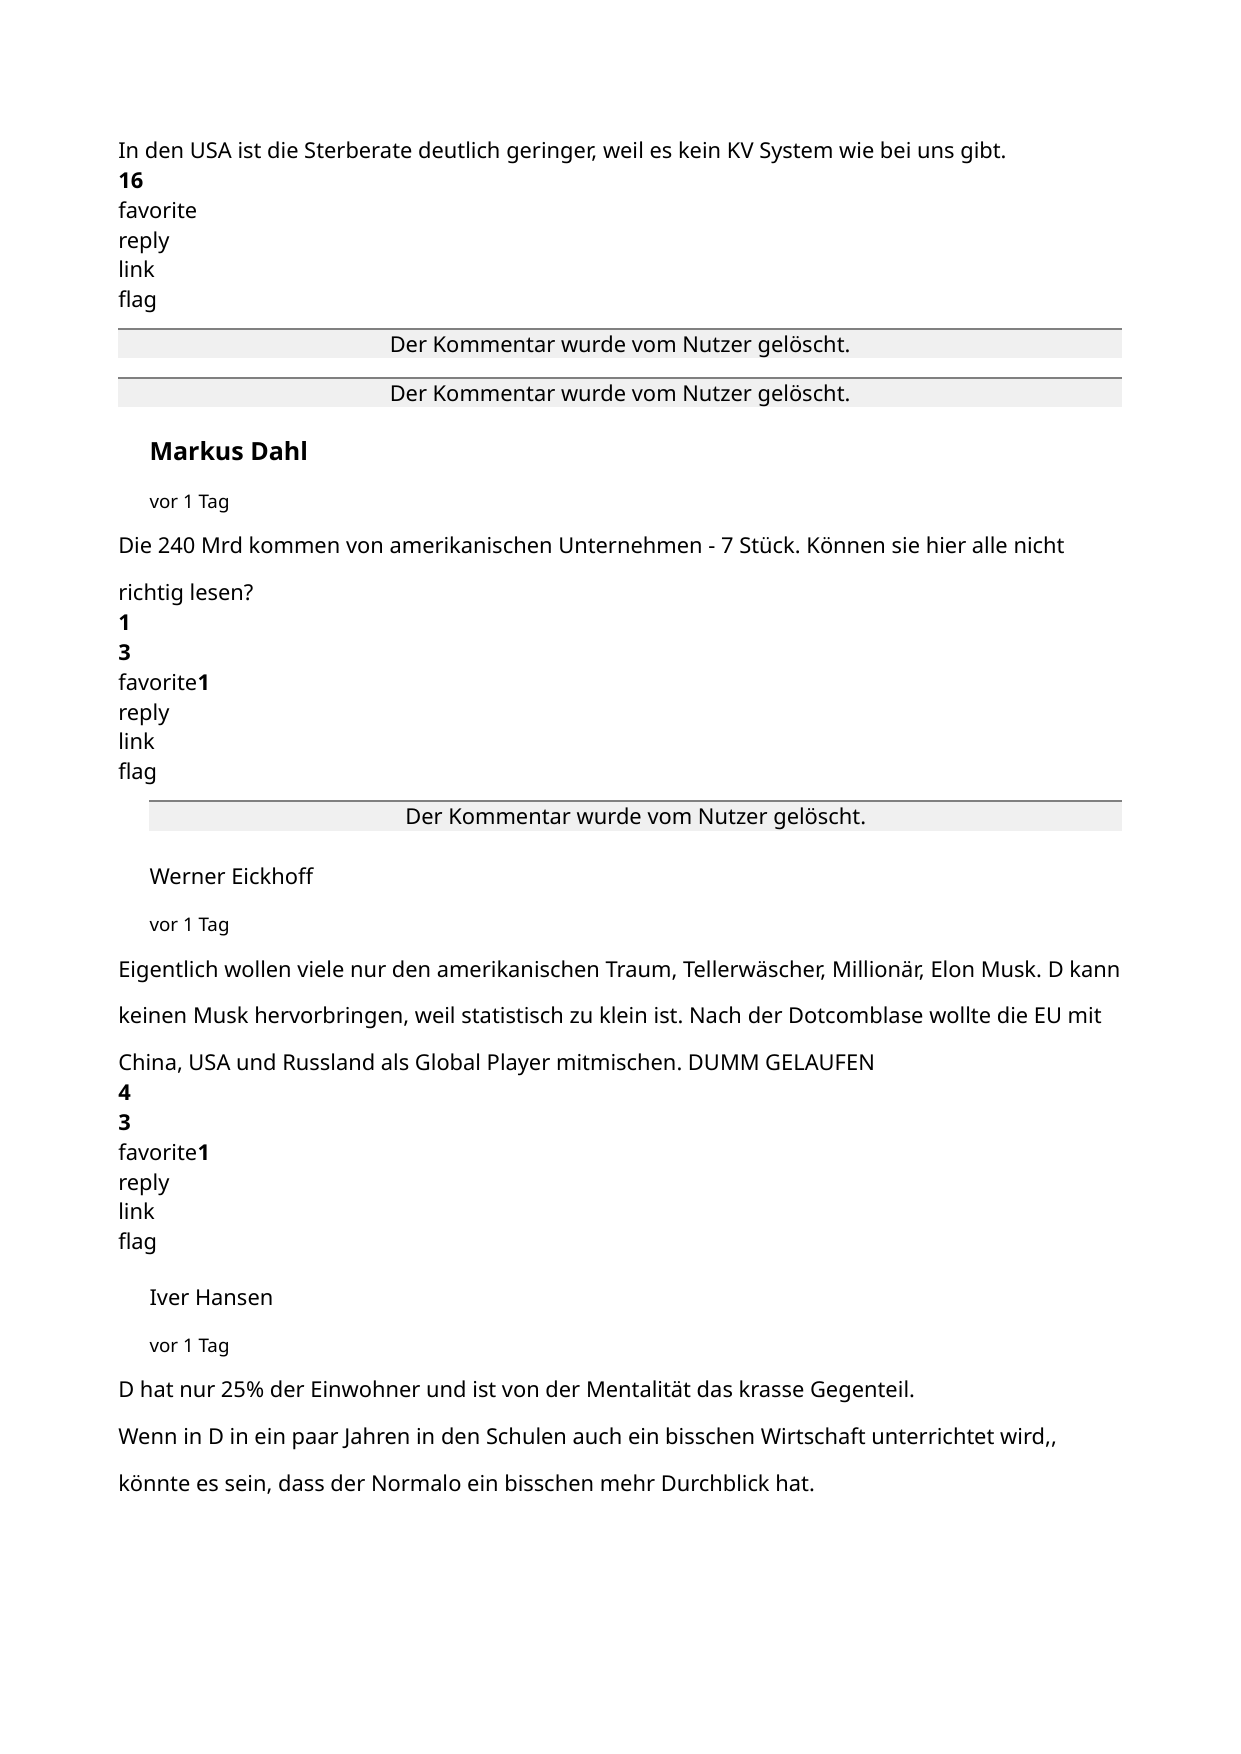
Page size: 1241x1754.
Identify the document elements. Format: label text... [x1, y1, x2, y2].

text 3 [118, 637, 1122, 667]
text link [118, 254, 1122, 284]
text Iver Hansen [149, 1271, 1114, 1312]
text Der Kommentar wurde vom Nutzer gelöscht. [149, 802, 1122, 831]
text reply [118, 697, 1122, 726]
text 1 [118, 607, 1122, 637]
text 16 [118, 165, 1122, 195]
text Der Kommentar wurde vom Nutzer gelöscht. [118, 379, 1122, 407]
text Werner Eickhoff [149, 851, 1114, 891]
text D hat nur 25% der Einwohner und ist von der Mentalität das krasse Gegenteil. Wenn in D in ein paar Jahren in den Schulen auch ein bisschen Wirtschaft unterrichtet wird,, könnte es sein, dass der Normalo ein bisschen mehr Durchblick hat. [118, 1357, 1122, 1545]
text reply [118, 224, 1122, 254]
text Eigentlich wollen viele nur den amerikanischen Traum, Tellerwäscher, Millionär, Elon Musk. D kann keinen Musk hervorbringen, weil statistisch zu klein ist. Nach der Dotcomblase wollte die EU mit China, USA und Russland als Global Player mitmischen. DUMM GELAUFEN [118, 936, 1122, 1077]
text In den USA ist die Sterberate deutlich geringer, weil es kein KV System wie bei uns gibt. [118, 118, 1122, 165]
text vor 1 Tag [149, 1328, 1122, 1357]
text favorite [118, 195, 1122, 224]
text Der Kommentar wurde vom Nutzer gelöscht. [118, 330, 1122, 358]
text flag [118, 1226, 1122, 1256]
text favorite1 [118, 667, 1122, 697]
text 3 [118, 1107, 1122, 1137]
text reply [118, 1166, 1122, 1196]
text Die 240 Mrd kommen von amerikanischen Unternehmen - 7 Stück. Können sie hier alle nicht richtig lesen? [118, 513, 1122, 607]
text link [118, 726, 1122, 756]
text flag [118, 756, 1122, 786]
text 4 [118, 1077, 1122, 1107]
text Markus Dahl [149, 427, 1114, 468]
text vor 1 Tag [149, 484, 1122, 513]
text favorite1 [118, 1137, 1122, 1166]
text flag [118, 284, 1122, 314]
text vor 1 Tag [149, 907, 1122, 936]
text link [118, 1196, 1122, 1226]
